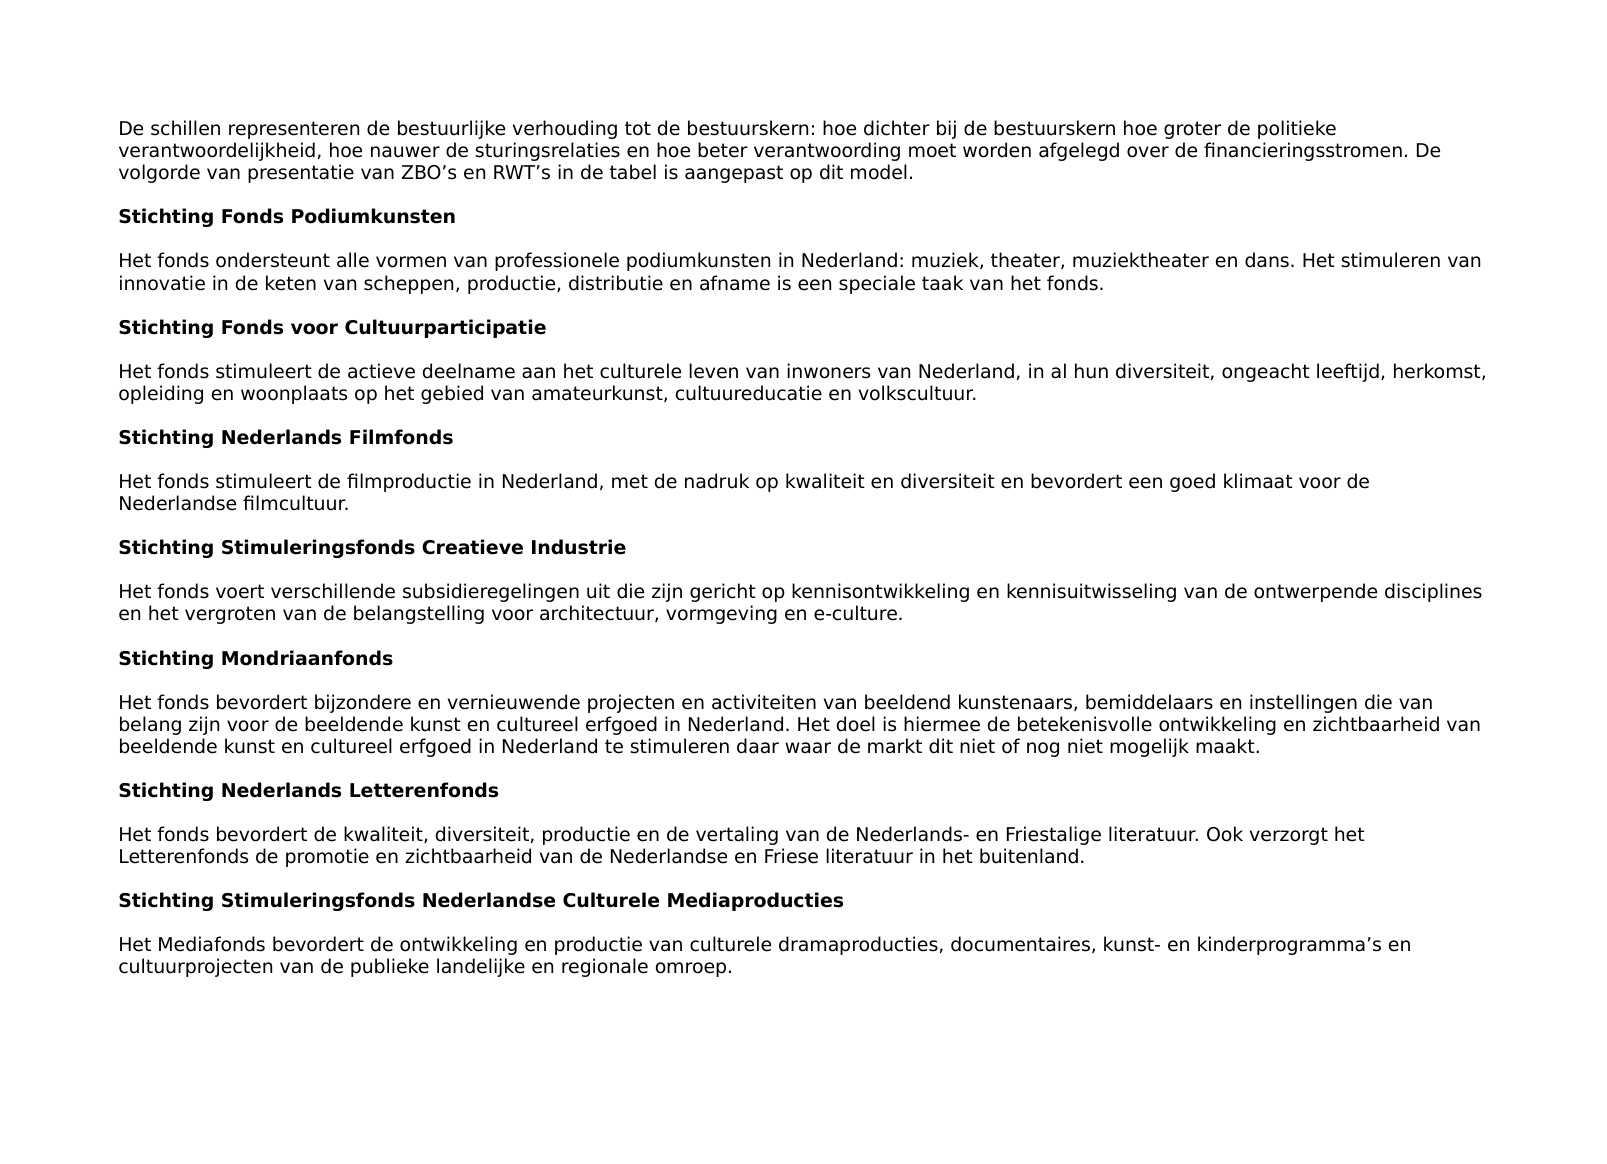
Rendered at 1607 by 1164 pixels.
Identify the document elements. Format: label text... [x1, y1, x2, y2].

text Het fonds voert verschillende subsidieregelingen uit die zijn gericht op kennisontwikkeling en kennisuitwisseling van de ontwerpende disciplines en het vergroten van de belangstelling voor architectuur, vormgeving en e-culture. [118, 581, 1488, 625]
text Het Mediafonds bevordert de ontwikkeling en productie van culturele dramaproducties, documentaires, kunst- en kinderprogramma’s en cultuurprojecten van de publieke landelijke en regionale omroep. [118, 934, 1488, 978]
subtitle Stichting Mondriaanfonds [118, 647, 1488, 669]
subtitle Stichting Fonds Podiumkunsten [118, 206, 1488, 228]
subtitle Stichting Nederlands Letterenfonds [118, 780, 1488, 802]
text Het fonds bevordert de kwaliteit, diversiteit, productie en de vertaling van de Nederlands- en Friestalige literatuur. Ook verzorgt het Letterenfonds de promotie en zichtbaarheid van de Nederlandse en Friese literatuur in het buitenland. [118, 824, 1488, 868]
text Het fonds stimuleert de filmproductie in Nederland, met de nadruk op kwaliteit en diversiteit en bevordert een goed klimaat voor de Nederlandse filmcultuur. [118, 471, 1488, 515]
text Het fonds ondersteunt alle vormen van professionele podiumkunsten in Nederland: muziek, theater, muziektheater en dans. Het stimuleren van innovatie in de keten van scheppen, productie, distributie en afname is een speciale taak van het fonds. [118, 250, 1488, 294]
subtitle Stichting Fonds voor Cultuurparticipatie [118, 317, 1488, 338]
subtitle Stichting Stimuleringsfonds Nederlandse Culturele Mediaproducties [118, 890, 1488, 912]
text Het fonds bevordert bijzondere en vernieuwende projecten en activiteiten van beeldend kunstenaars, bemiddelaars en instellingen die van belang zijn voor de beeldende kunst en cultureel erfgoed in Nederland. Het doel is hiermee de betekenisvolle ontwikkeling en zichtbaarheid van beeldende kunst en cultureel erfgoed in Nederland te stimuleren daar waar de markt dit niet of nog niet mogelijk maakt. [118, 692, 1488, 758]
subtitle Stichting Nederlands Filmfonds [118, 427, 1488, 449]
text De schillen representeren de bestuurlijke verhouding tot de bestuurskern: hoe dichter bij de bestuurskern hoe groter de politieke verantwoordelijkheid, hoe nauwer de sturingsrelaties en hoe beter verantwoording moet worden afgelegd over de financieringsstromen. De volgorde van presentatie van ZBO’s en RWT’s in de tabel is aangepast op dit model. [118, 118, 1488, 184]
text Het fonds stimuleert de actieve deelname aan het culturele leven van inwoners van Nederland, in al hun diversiteit, ongeacht leeftijd, herkomst, opleiding en woonplaats op het gebied van amateurkunst, cultuureducatie en volkscultuur. [118, 361, 1488, 405]
subtitle Stichting Stimuleringsfonds Creatieve Industrie [118, 537, 1488, 559]
